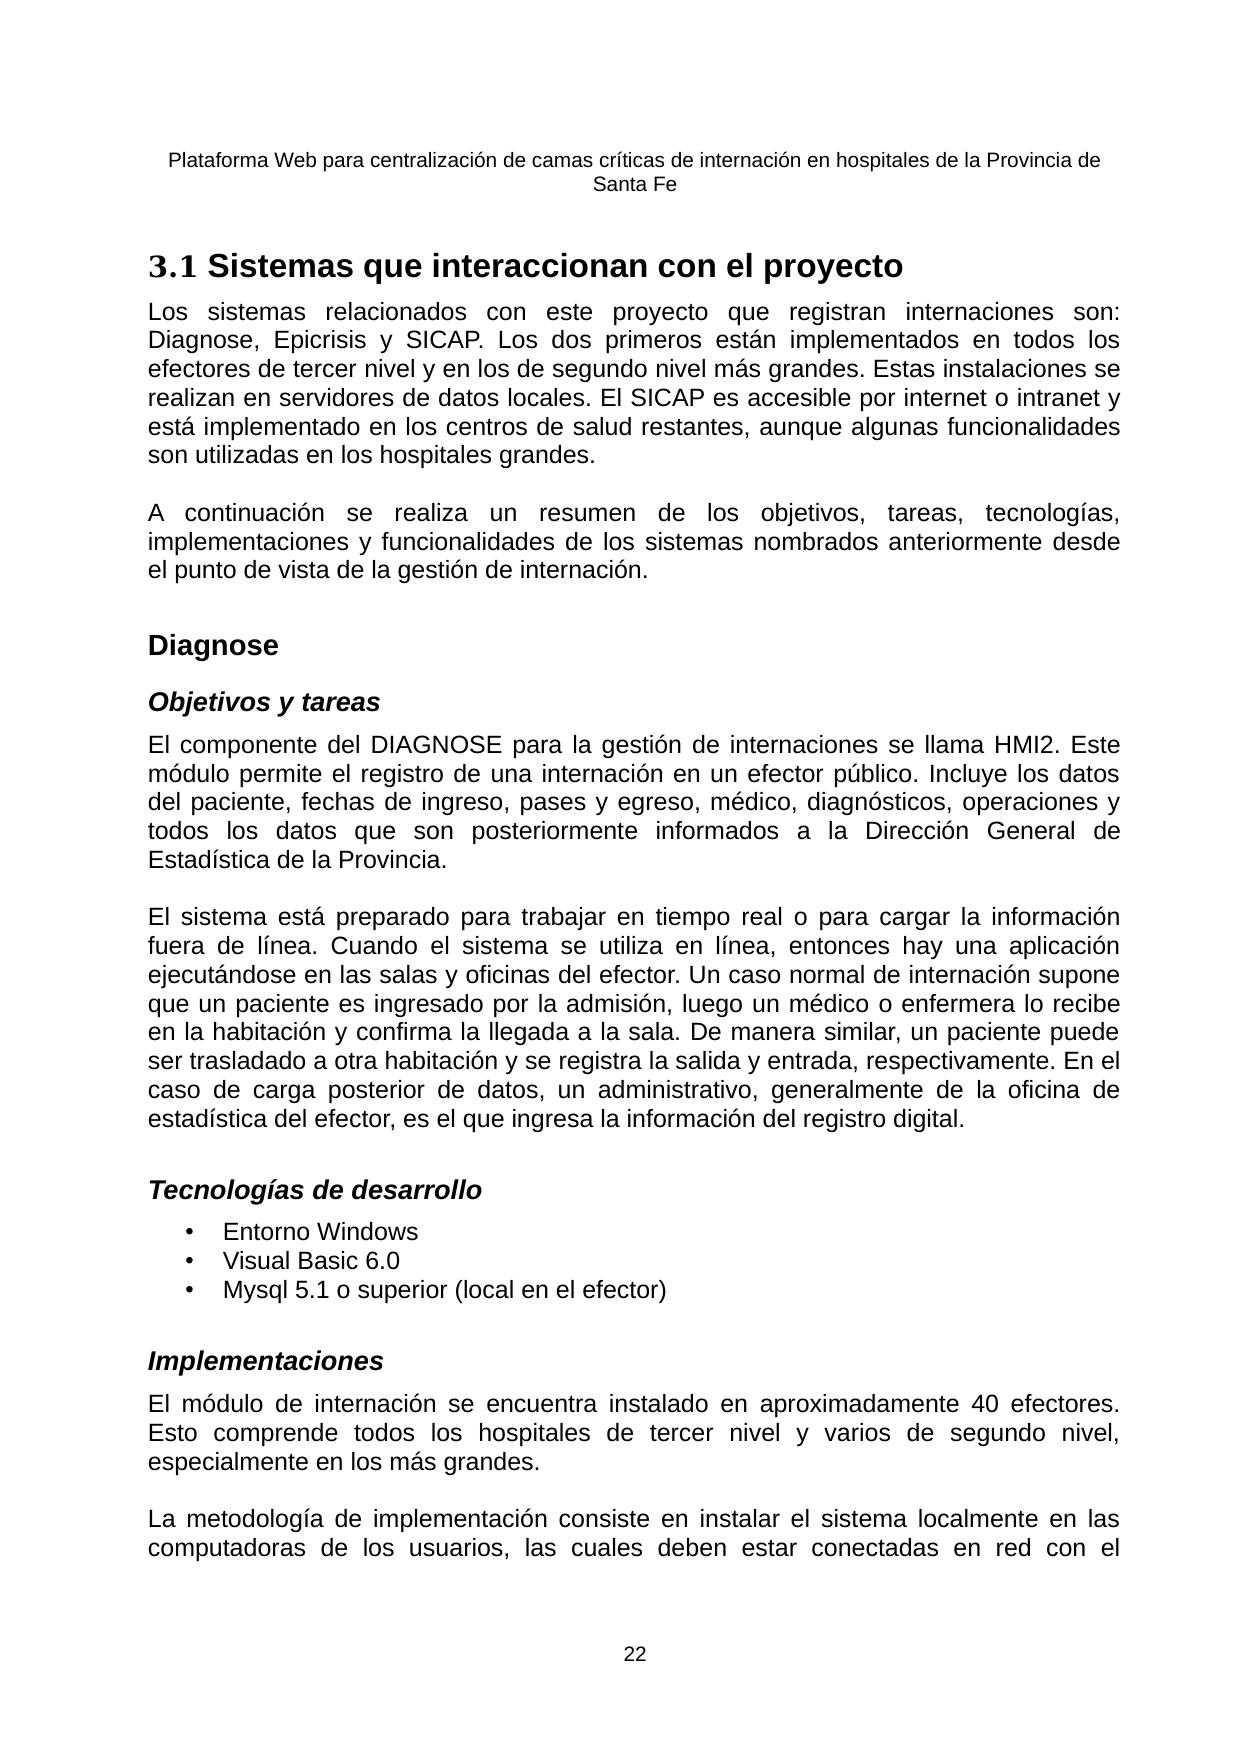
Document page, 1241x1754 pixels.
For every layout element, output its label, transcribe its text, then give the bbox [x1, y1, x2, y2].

text El sistema está preparado para trabajar en tiempo real o para cargar la información fuera de línea. Cuando el sistema se utiliza en línea, entonces hay una aplicación ejecutándose en las salas y oficinas del efector. Un caso normal de internación supone que un paciente es ingresado por la admisión, luego un médico o enfermera lo recibe en la habitación y confirma la llegada a la sala. De manera similar, un paciente puede ser trasladado a otra habitación y se registra la salida y entrada, respectivamente. En el caso de carga posterior de datos, un administrativo, generalmente de la oficina de estadística del efector, es el que ingresa la información del registro digital. [148, 902, 1122, 1132]
text El componente del DIAGNOSE para la gestión de internaciones se llama HMI2. Este módulo permite el registro de una internación en un efector público. Incluye los datos del paciente, fechas de ingreso, pases y egreso, médico, diagnósticos, operaciones y todos los datos que son posteriormente informados a la Dirección General de Estadística de la Provincia. [148, 730, 1122, 874]
subtitle Objetivos y tareas [148, 686, 1122, 717]
text A continuación se realiza un resumen de los objetivos, tareas, tecnologías, implementaciones y funcionalidades de los sistemas nombrados anteriormente desde el punto de vista de la gestión de internación. [148, 498, 1122, 584]
list Entorno Windows [185, 1217, 1122, 1246]
list Mysql 5.1 o superior (local en el efector) [185, 1275, 1122, 1304]
subtitle Implementaciones [148, 1345, 1122, 1376]
text El módulo de internación se encuentra instalado en aproximadamente 40 efectores. Esto comprende todos los hospitales de tercer nivel y varios de segundo nivel, especialmente en los más grandes. [148, 1389, 1122, 1475]
subtitle 3.1 Sistemas que interaccionan con el proyecto [148, 246, 1122, 284]
list Visual Basic 6.0 [185, 1246, 1122, 1275]
text La metodología de implementación consiste en instalar el sistema localmente en las computadoras de los usuarios, las cuales deben estar conectadas en red con el [148, 1504, 1122, 1561]
subtitle Tecnologías de desarrollo [148, 1174, 1122, 1205]
subtitle Diagnose [148, 628, 1122, 661]
text Los sistemas relacionados con este proyecto que registran internaciones son: Diagnose, Epicrisis y SICAP. Los dos primeros están implementados en todos los efectores de tercer nivel y en los de segundo nivel más grandes. Estas instalaciones se realizan en servidores de datos locales. El SICAP es accesible por internet o intranet y está implementado en los centros de salud restantes, aunque algunas funcionalidades son utilizadas en los hospitales grandes. [148, 297, 1122, 469]
